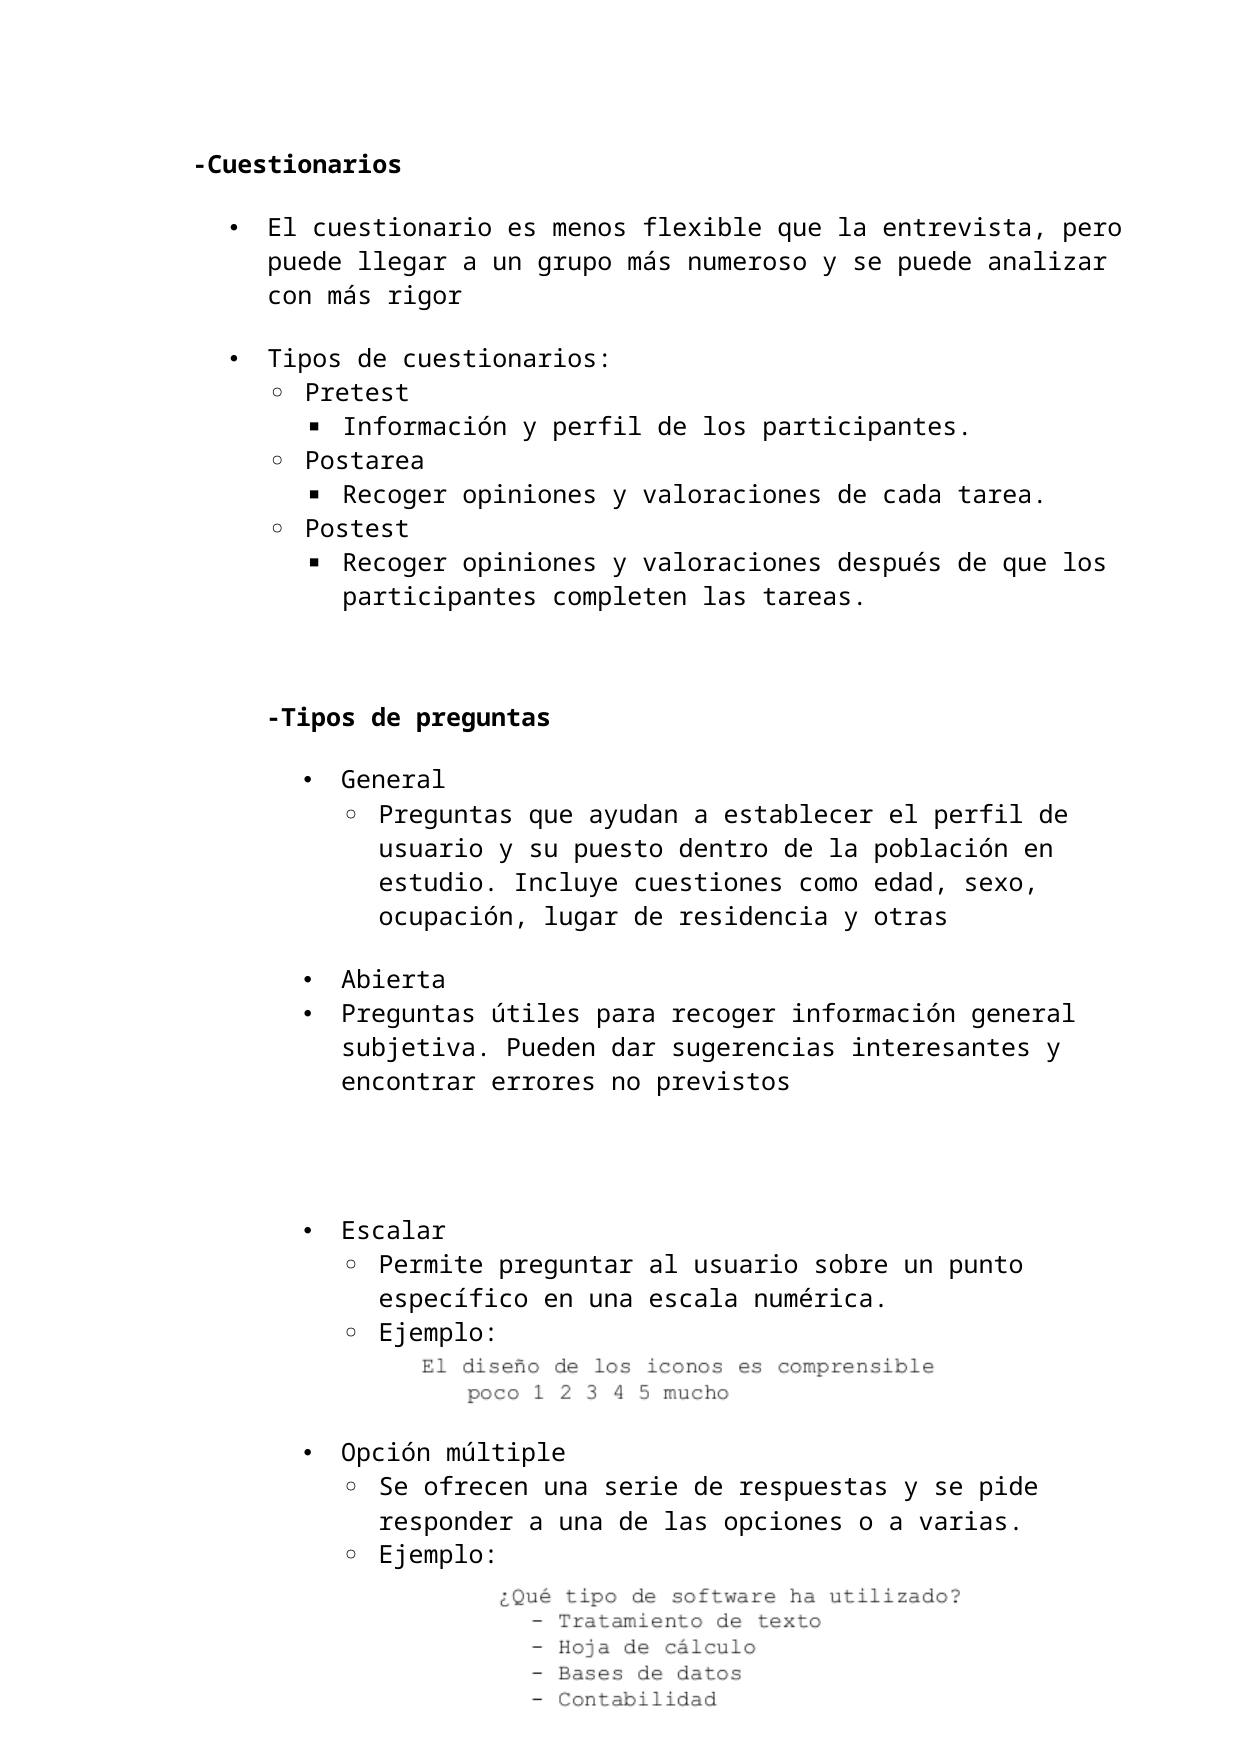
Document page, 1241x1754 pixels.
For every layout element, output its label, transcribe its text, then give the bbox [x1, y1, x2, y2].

list Postest [267, 511, 1122, 545]
list Postarea [267, 443, 1122, 477]
list Opción múltiple [303, 1435, 1122, 1469]
picture [419, 1356, 937, 1406]
list Preguntas que ayudan a establecer el perfil de usuario y su puesto dentro de la población en estudio. Incluye cuestiones como edad, sexo, ocupación, lugar de residencia y otras [341, 796, 1122, 932]
list Se ofrecen una serie de respuestas y se pide responder a una de las opciones o a varias. [341, 1469, 1122, 1537]
list Ejemplo: [341, 1537, 1122, 1571]
text -Tipos de preguntas [118, 699, 1122, 733]
list El cuestionario es menos flexible que la entrevista, pero puede llegar a un grupo más numeroso y se puede analizar con más rigor [229, 210, 1122, 312]
list Escalar [303, 1212, 1122, 1247]
text -Cuestionarios [118, 147, 1122, 181]
list Preguntas útiles para recoger información general subjetiva. Pueden dar sugerencias interesantes y encontrar errores no previstos [303, 995, 1122, 1097]
list General [303, 762, 1122, 796]
picture [486, 1586, 964, 1714]
list Información y perfil de los participantes. [304, 409, 1122, 443]
list Abierta [303, 961, 1122, 995]
list Tipos de cuestionarios: [229, 341, 1122, 375]
list Permite preguntar al usuario sobre un punto específico en una escala numérica. [341, 1247, 1122, 1315]
list Recoger opiniones y valoraciones después de que los participantes completen las tareas. [304, 545, 1122, 613]
list Pretest [267, 375, 1122, 409]
list Recoger opiniones y valoraciones de cada tarea. [304, 477, 1122, 511]
list Ejemplo: [341, 1315, 1122, 1349]
